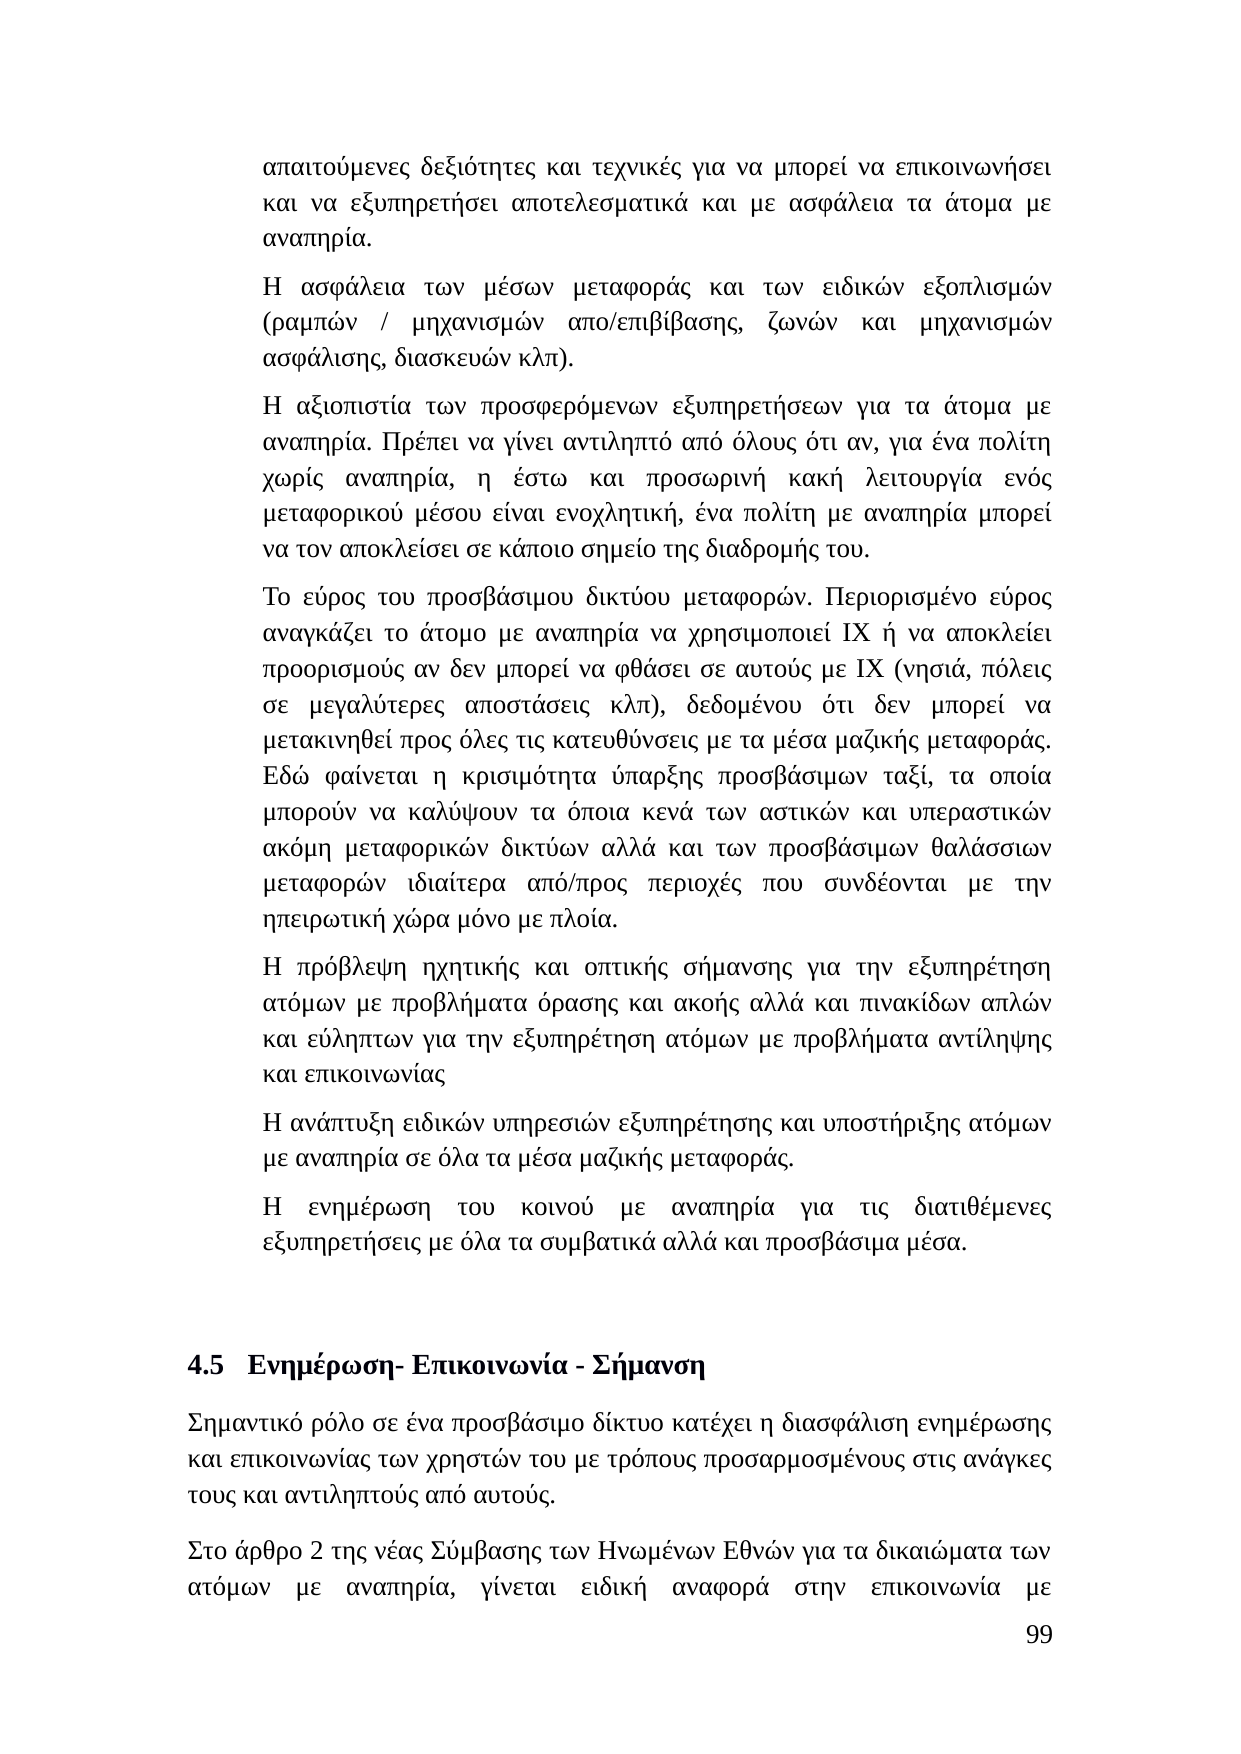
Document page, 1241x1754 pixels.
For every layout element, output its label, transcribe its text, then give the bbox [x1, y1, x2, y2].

text Στο άρθρο 2 της νέας Σύμβασης των Ηνωμένων Εθνών για τα δικαιώματα των ατόμων με αναπηρία, γίνεται ειδική αναφορά στην επικοινωνία με [187, 1534, 1053, 1601]
text Σημαντικό ρόλο σε ένα προσβάσιμο δίκτυο κατέχει η διασφάλιση ενημέρωσης και επικοινωνίας των χρηστών του με τρόπους προσαρμοσμένους στις ανάγκες τους και αντιληπτούς από αυτούς. [187, 1406, 1053, 1509]
text Η ανάπτυξη ειδικών υπηρεσιών εξυπηρέτησης και υποστήριξης ατόμων με αναπηρία σε όλα τα μέσα μαζικής μεταφοράς. [262, 1106, 1053, 1173]
text απαιτούμενες δεξιότητες και τεχνικές για να μπορεί να επικοινωνήσει και να εξυπηρετήσει αποτελεσματικά και με ασφάλεια τα άτομα με αναπηρία. [262, 150, 1053, 253]
text Η πρόβλεψη ηχητικής και οπτικής σήμανσης για την εξυπηρέτηση ατόμων με προβλήματα όρασης και ακοής αλλά και πινακίδων απλών και εύληπτων για την εξυπηρέτηση ατόμων με προβλήματα αντίληψης και επικοινωνίας [262, 950, 1053, 1089]
text Η ενημέρωση του κοινού με αναπηρία για τις διατιθέμενες εξυπηρετήσεις με όλα τα συμβατικά αλλά και προσβάσιμα μέσα. [262, 1190, 1053, 1257]
text Η αξιοπιστία των προσφερόμενων εξυπηρετήσεων για τα άτομα με αναπηρία. Πρέπει να γίνει αντιληπτό από όλους ότι αν, για ένα πολίτη χωρίς αναπηρία, η έστω και προσωρινή κακή λειτουργία ενός μεταφορικού μέσου είναι ενοχλητική, ένα πολίτη με αναπηρία μπορεί να τον αποκλείσει σε κάποιο σημείο της διαδρομής του. [262, 389, 1053, 563]
text Το εύρος του προσβάσιμου δικτύου μεταφορών. Περιορισμένο εύρος αναγκάζει το άτομο με αναπηρία να χρησιμοποιεί ΙΧ ή να αποκλείει προορισμούς αν δεν μπορεί να φθάσει σε αυτούς με ΙΧ (νησιά, πόλεις σε μεγαλύτερες αποστάσεις κλπ), δεδομένου ότι δεν μπορεί να μετακινηθεί προς όλες τις κατευθύνσεις με τα μέσα μαζικής μεταφοράς. Εδώ φαίνεται η κρισιμότητα ύπαρξης προσβάσιμων ταξί, τα οποία μπορούν να καλύψουν τα όποια κενά των αστικών και υπεραστικών ακόμη μεταφορικών δικτύων αλλά και των προσβάσιμων θαλάσσιων μεταφορών ιδιαίτερα από/προς περιοχές που συνδέονται με την ηπειρωτική χώρα μόνο με πλοία. [262, 581, 1053, 933]
subtitle Ενημέρωση- Επικοινωνία - Σήμανση [187, 1347, 1053, 1380]
text Η ασφάλεια των μέσων μεταφοράς και των ειδικών εξοπλισμών (ραμπών / μηχανισμών απο/επιβίβασης, ζωνών και μηχανισμών ασφάλισης, διασκευών κλπ). [262, 270, 1053, 372]
